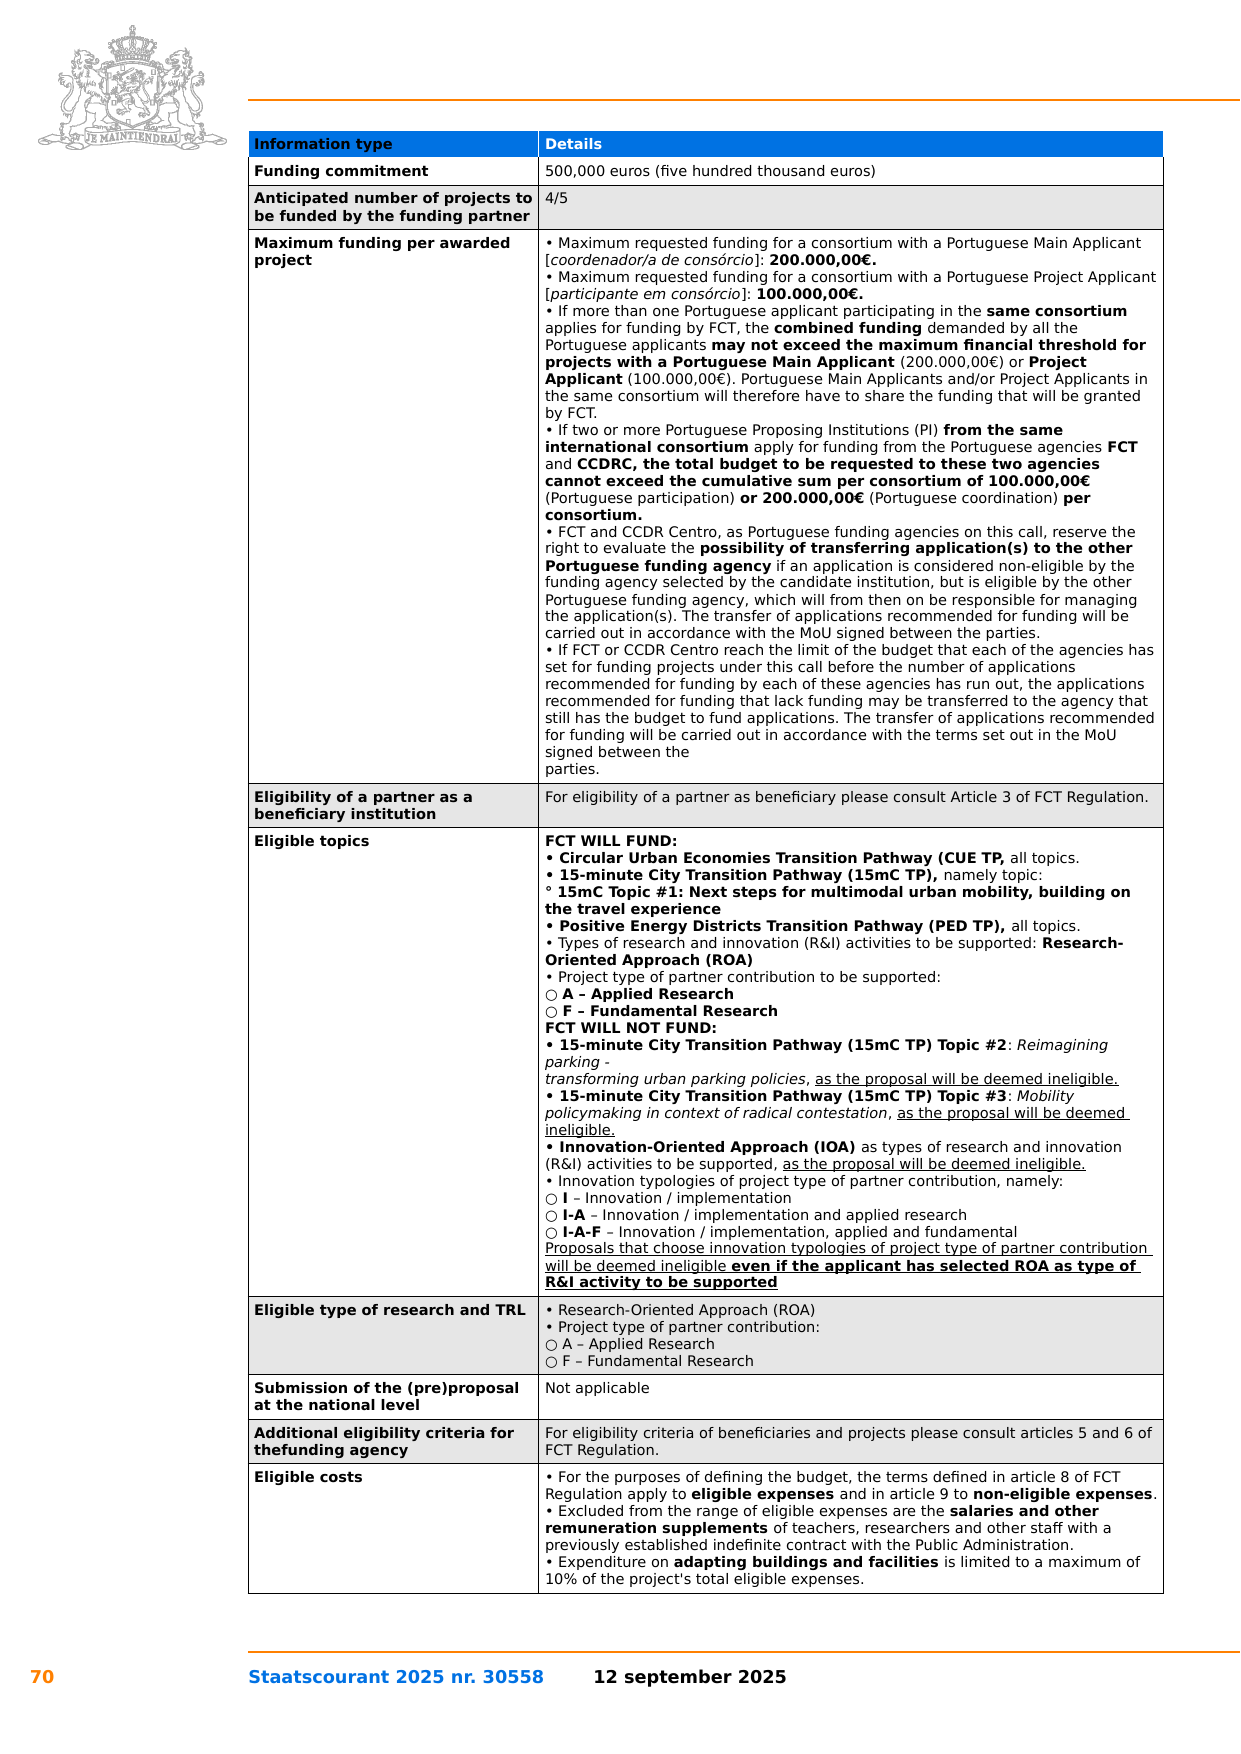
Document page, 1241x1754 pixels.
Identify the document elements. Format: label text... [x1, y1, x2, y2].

table_header Details [539, 131, 1163, 157]
table_cell Eligible type of research and TRL [249, 1297, 538, 1374]
table_cell Eligible topics [249, 828, 538, 1296]
table_cell 4/5 [539, 186, 1163, 229]
picture [38, 25, 227, 150]
table_cell • Research-Oriented Approach (ROA) • Project type of partner contribution: ○ A – Applied Research ○ F – Fundamental Research [539, 1297, 1163, 1374]
table_cell For eligibility criteria of beneficiaries and projects please consult articles 5 and 6 of FCT Regulation. [539, 1420, 1163, 1463]
table_cell Eligible costs [249, 1464, 538, 1592]
table_cell FCT WILL FUND: • Circular Urban Economies Transition Pathway (CUE TP, all topics. • 15-minute City Transition Pathway (15mC TP), namely topic: ° 15mC Topic #1: Next steps for multimodal urban mobility, building on the travel experience • Positive Energy Districts Transition Pathway (PED TP), all topics. • Types of research and innovation (R&I) activities to be supported: Research-Oriented Approach (ROA) • Project type of partner contribution to be supported: ○ A – Applied Research ○ F – Fundamental Research FCT WILL NOT FUND: • 15-minute City Transition Pathway (15mC TP) Topic #2: Reimagining parking - transforming urban parking policies, as the proposal will be deemed ineligible. • 15-minute City Transition Pathway (15mC TP) Topic #3: Mobility policymaking in context of radical contestation, as the proposal will be deemed ineligible. • Innovation-Oriented Approach (IOA) as types of research and innovation (R&I) activities to be supported, as the proposal will be deemed ineligible. • Innovation typologies of project type of partner contribution, namely: ○ I – Innovation / implementation ○ I-A – Innovation / implementation and applied research ○ I-A-F – Innovation / implementation, applied and fundamental Proposals that choose innovation typologies of project type of partner contribution will be deemed ineligible even if the applicant has selected ROA as type of R&I activity to be supported [539, 828, 1163, 1296]
table_cell Not applicable [539, 1375, 1163, 1419]
table_cell Funding commitment [249, 158, 538, 185]
table_cell Eligibility of a partner as a beneficiary institution [249, 784, 538, 827]
table_cell Anticipated number of projects to be funded by the funding partner [249, 186, 538, 229]
table_header Information type [249, 131, 538, 157]
table_cell Additional eligibility criteria for thefunding agency [249, 1420, 538, 1463]
table_cell Maximum funding per awarded project [249, 230, 538, 783]
table_cell 500,000 euros (five hundred thousand euros) [539, 158, 1163, 185]
table_cell Submission of the (pre)proposal at the national level [249, 1375, 538, 1419]
table_cell For eligibility of a partner as beneficiary please consult Article 3 of FCT Regulation. [539, 784, 1163, 827]
table_cell • Maximum requested funding for a consortium with a Portuguese Main Applicant [coordenador/a de consórcio]: 200.000,00€. • Maximum requested funding for a consortium with a Portuguese Project Applicant [participante em consórcio]: 100.000,00€. • If more than one Portuguese applicant participating in the same consortium applies for funding by FCT, the combined funding demanded by all the Portuguese applicants may not exceed the maximum financial threshold for projects with a Portuguese Main Applicant (200.000,00€) or Project Applicant (100.000,00€). Portuguese Main Applicants and/or Project Applicants in the same consortium will therefore have to share the funding that will be granted by FCT. • If two or more Portuguese Proposing Institutions (PI) from the same international consortium apply for funding from the Portuguese agencies FCT and CCDRC, the total budget to be requested to these two agencies cannot exceed the cumulative sum per consortium of 100.000,00€ (Portuguese participation) or 200.000,00€ (Portuguese coordination) per consortium. • FCT and CCDR Centro, as Portuguese funding agencies on this call, reserve the right to evaluate the possibility of transferring application(s) to the other Portuguese funding agency if an application is considered non-eligible by the funding agency selected by the candidate institution, but is eligible by the other Portuguese funding agency, which will from then on be responsible for managing the application(s). The transfer of applications recommended for funding will be carried out in accordance with the MoU signed between the parties. • If FCT or CCDR Centro reach the limit of the budget that each of the agencies has set for funding projects under this call before the number of applications recommended for funding by each of these agencies has run out, the applications recommended for funding that lack funding may be transferred to the agency that still has the budget to fund applications. The transfer of applications recommended for funding will be carried out in accordance with the terms set out in the MoU signed between the parties. [539, 230, 1163, 783]
table_cell • For the purposes of defining the budget, the terms defined in article 8 of FCT Regulation apply to eligible expenses and in article 9 to non-eligible expenses. • Excluded from the range of eligible expenses are the salaries and other remuneration supplements of teachers, researchers and other staff with a previously established indefinite contract with the Public Administration. • Expenditure on adapting buildings and facilities is limited to a maximum of 10% of the project's total eligible expenses. [539, 1464, 1163, 1592]
